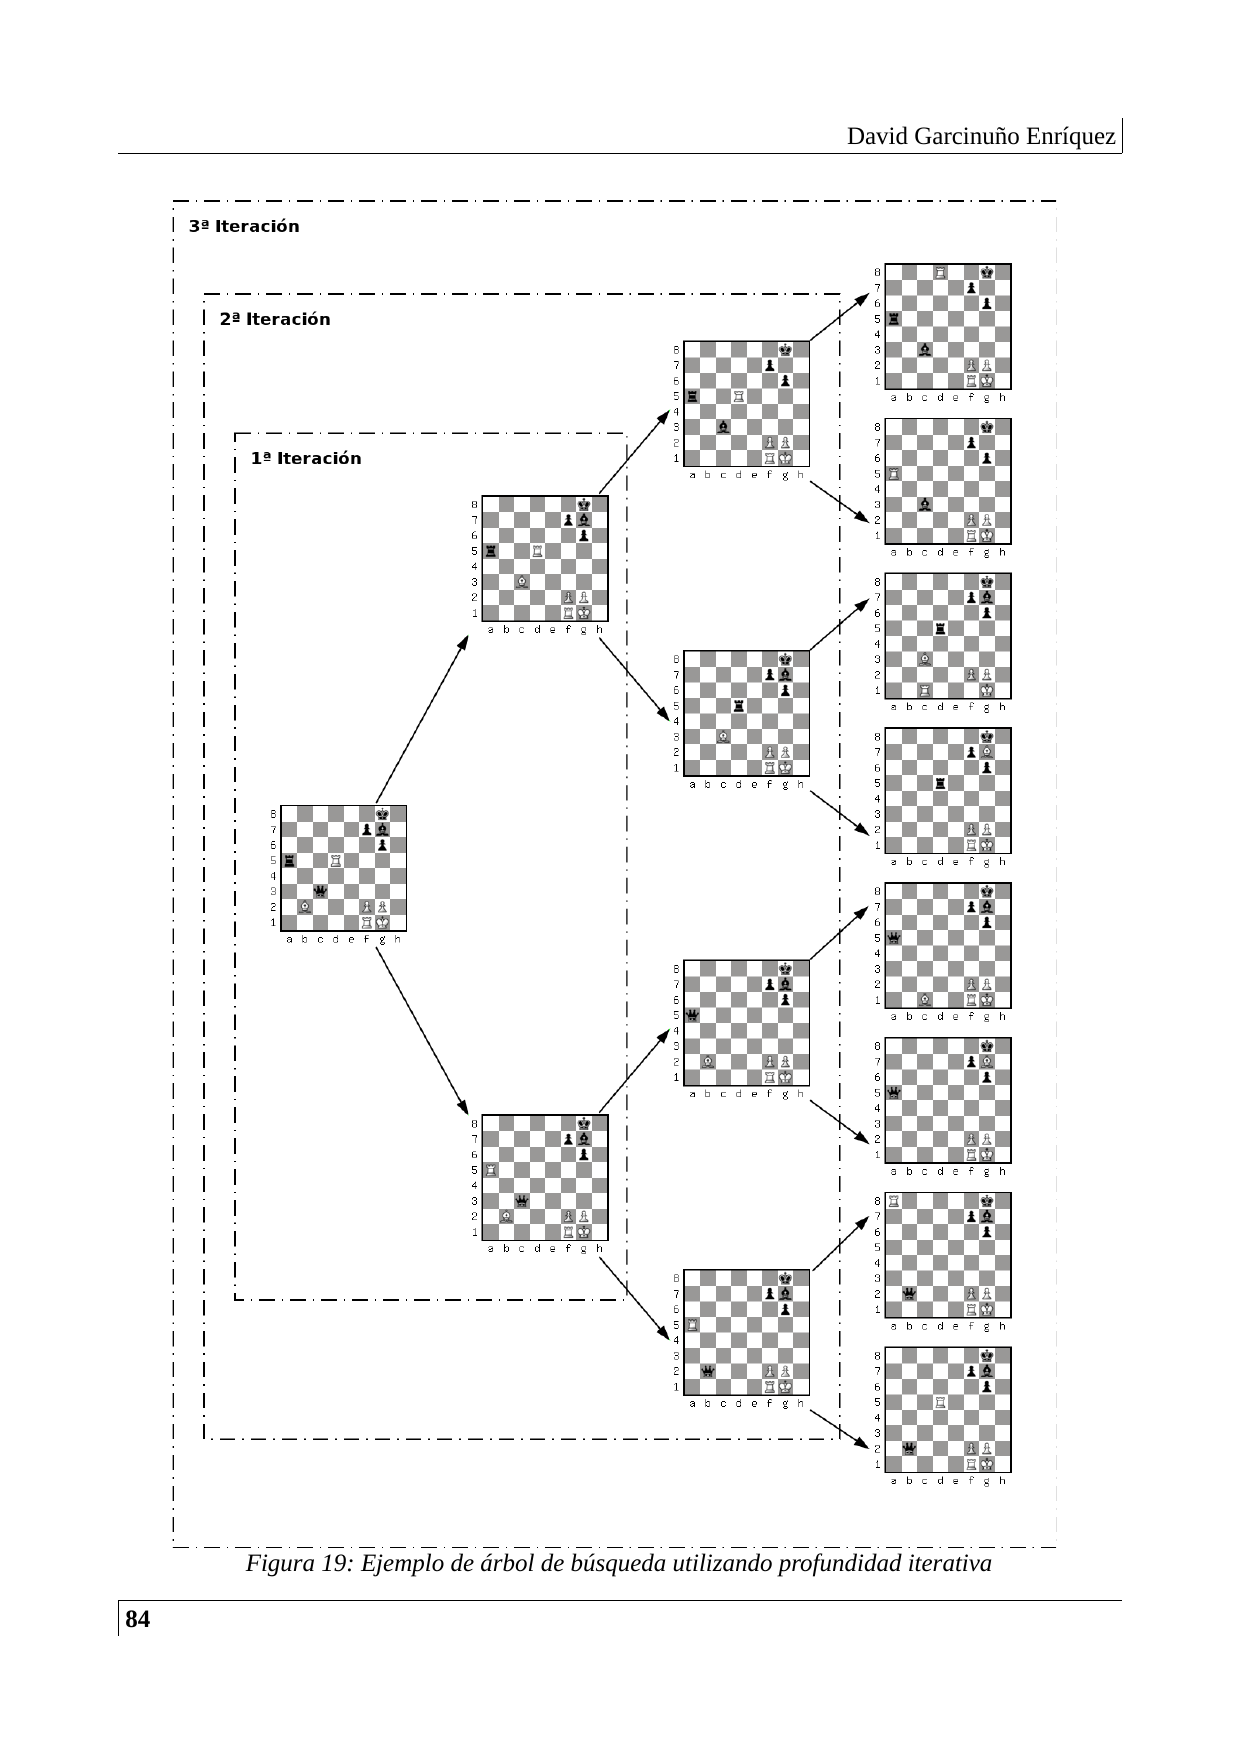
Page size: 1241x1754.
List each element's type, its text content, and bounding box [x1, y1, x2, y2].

text Figura 19: Ejemplo de árbol de búsqueda utilizando profundidad iterativa [178, 1548, 1062, 1577]
picture [172, 200, 1057, 1548]
